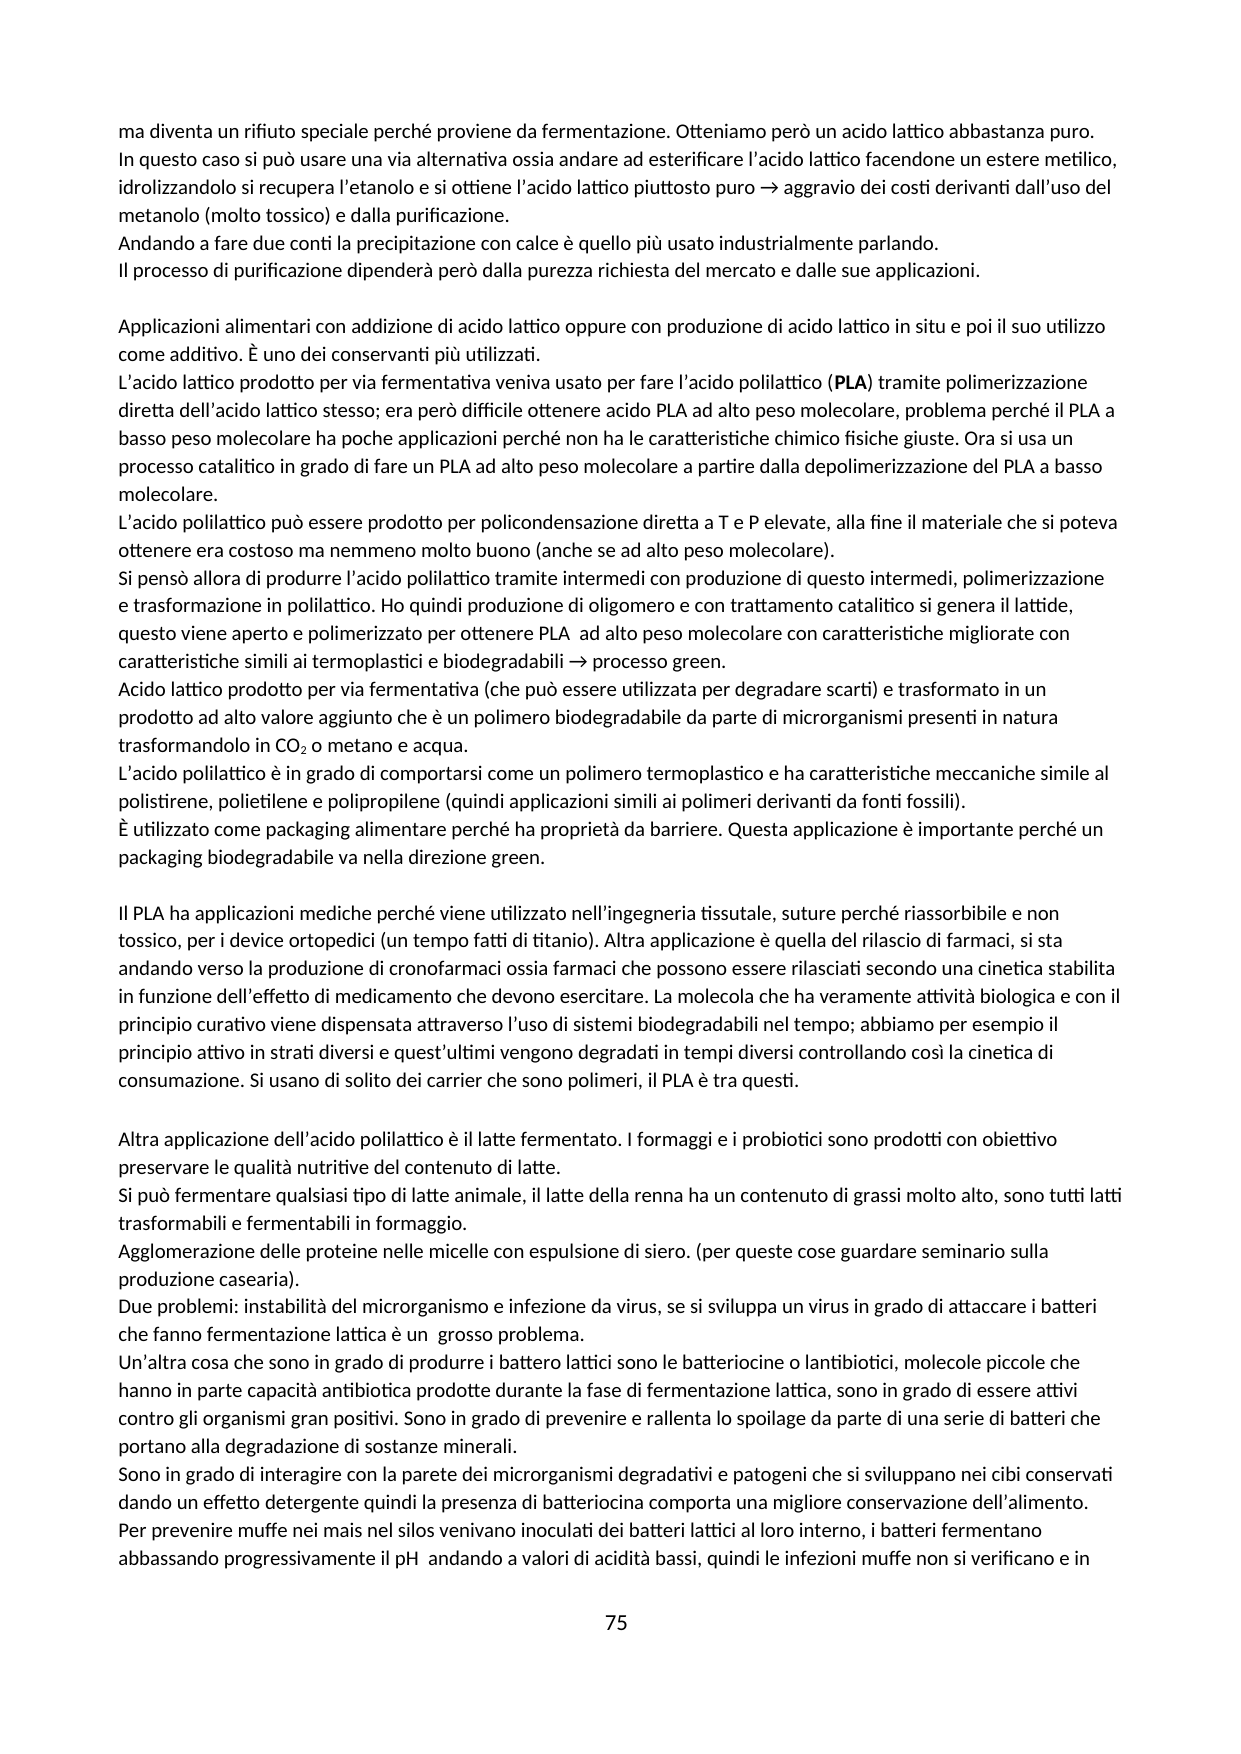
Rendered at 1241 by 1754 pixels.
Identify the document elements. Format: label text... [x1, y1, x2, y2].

text Il processo di purificazione dipenderà però dalla purezza richiesta del mercato e dalle sue applicazioni. Applicazioni alimentari con addizione di acido lattico oppure con produzione di acido lattico in situ e poi il suo utilizzo come additivo. È uno dei conservanti più utilizzati. L’acido lattico prodotto per via fermentativa veniva usato per fare l’acido polilattico (PLA) tramite polimerizzazione diretta dell’acido lattico stesso; era però difficile ottenere acido PLA ad alto peso molecolare, problema perché il PLA a basso peso molecolare ha poche applicazioni perché non ha le caratteristiche chimico fisiche giuste. Ora si usa un processo catalitico in grado di fare un PLA ad alto peso molecolare a partire dalla depolimerizzazione del PLA a basso molecolare. L’acido polilattico può essere prodotto per policondensazione diretta a T e P elevate, alla fine il materiale che si poteva ottenere era costoso ma nemmeno molto buono (anche se ad alto peso molecolare). Si pensò allora di produrre l’acido polilattico tramite intermedi con produzione di questo intermedi, polimerizzazione e trasformazione in polilattico. Ho quindi produzione di oligomero e con trattamento catalitico si genera il lattide, questo viene aperto e polimerizzato per ottenere PLA ad alto peso molecolare con caratteristiche migliorate con caratteristiche simili ai termoplastici e biodegradabili → processo green. Acido lattico prodotto per via fermentativa (che può essere utilizzata per degradare scarti) e trasformato in un prodotto ad alto valore aggiunto che è un polimero biodegradabile da parte di microrganismi presenti in natura trasformandolo in CO2 o metano e acqua. L’acido polilattico è in grado di comportarsi come un polimero termoplastico e ha caratteristiche meccaniche simile al polistirene, polietilene e polipropilene (quindi applicazioni simili ai polimeri derivanti da fonti fossili). È utilizzato come packaging alimentare perché ha proprietà da barriere. Questa applicazione è importante perché un packaging biodegradabile va nella direzione green. Il PLA ha applicazioni mediche perché viene utilizzato nell’ingegneria tissutale, suture perché riassorbibile e non tossico, per i device ortopedici (un tempo fatti di titanio). Altra applicazione è quella del rilascio di farmaci, si sta andando verso la produzione di cronofarmaci ossia farmaci che possono essere rilasciati secondo una cinetica stabilita in funzione dell’effetto di medicamento che devono esercitare. La molecola che ha veramente attività biologica e con il principio curativo viene dispensata attraverso l’uso di sistemi biodegradabili nel tempo; abbiamo per esempio il principio attivo in strati diversi e quest’ultimi vengono degradati in tempi diversi controllando così la cinetica di consumazione. Si usano di solito dei carrier che sono polimeri, il PLA è tra questi. [118, 258, 1124, 1123]
text Altra applicazione dell’acido polilattico è il latte fermentato. I formaggi e i probiotici sono prodotti con obiettivo preservare le qualità nutritive del contenuto di latte. Si può fermentare qualsiasi tipo di latte animale, il latte della renna ha un contenuto di grassi molto alto, sono tutti latti trasformabili e fermentabili in formaggio. Agglomerazione delle proteine nelle micelle con espulsione di siero. (per queste cose guardare seminario sulla produzione casearia). Due problemi: instabilità del microrganismo e infezione da virus, se si sviluppa un virus in grado di attaccare i batteri che fanno fermentazione lattica è un grosso problema. Un’altra cosa che sono in grado di produrre i battero lattici sono le batteriocine o lantibiotici, molecole piccole che hanno in parte capacità antibiotica prodotte durante la fase di fermentazione lattica, sono in grado di essere attivi contro gli organismi gran positivi. Sono in grado di prevenire e rallenta lo spoilage da parte di una serie di batteri che portano alla degradazione di sostanze minerali. Sono in grado di interagire con la parete dei microrganismi degradativi e patogeni che si sviluppano nei cibi conservati dando un effetto detergente quindi la presenza di batteriocina comporta una migliore conservazione dell’alimento. [118, 1126, 1124, 1514]
text ma diventa un rifiuto speciale perché proviene da fermentazione. Otteniamo però un acido lattico abbastanza puro. In questo caso si può usare una via alternativa ossia andare ad esterificare l’acido lattico facendone un estere metilico, idrolizzandolo si recupera l’etanolo e si ottiene l’acido lattico piuttosto puro → aggravio dei costi derivanti dall’uso del metanolo (molto tossico) e dalla purificazione. Andando a fare due conti la precipitazione con calce è quello più usato industrialmente parlando. [118, 118, 1124, 255]
text Per prevenire muffe nei mais nel silos venivano inoculati dei batteri lattici al loro interno, i batteri fermentano abbassando progressivamente il pH andando a valori di acidità bassi, quindi le infezioni muffe non si verificano e in [118, 1517, 1124, 1570]
